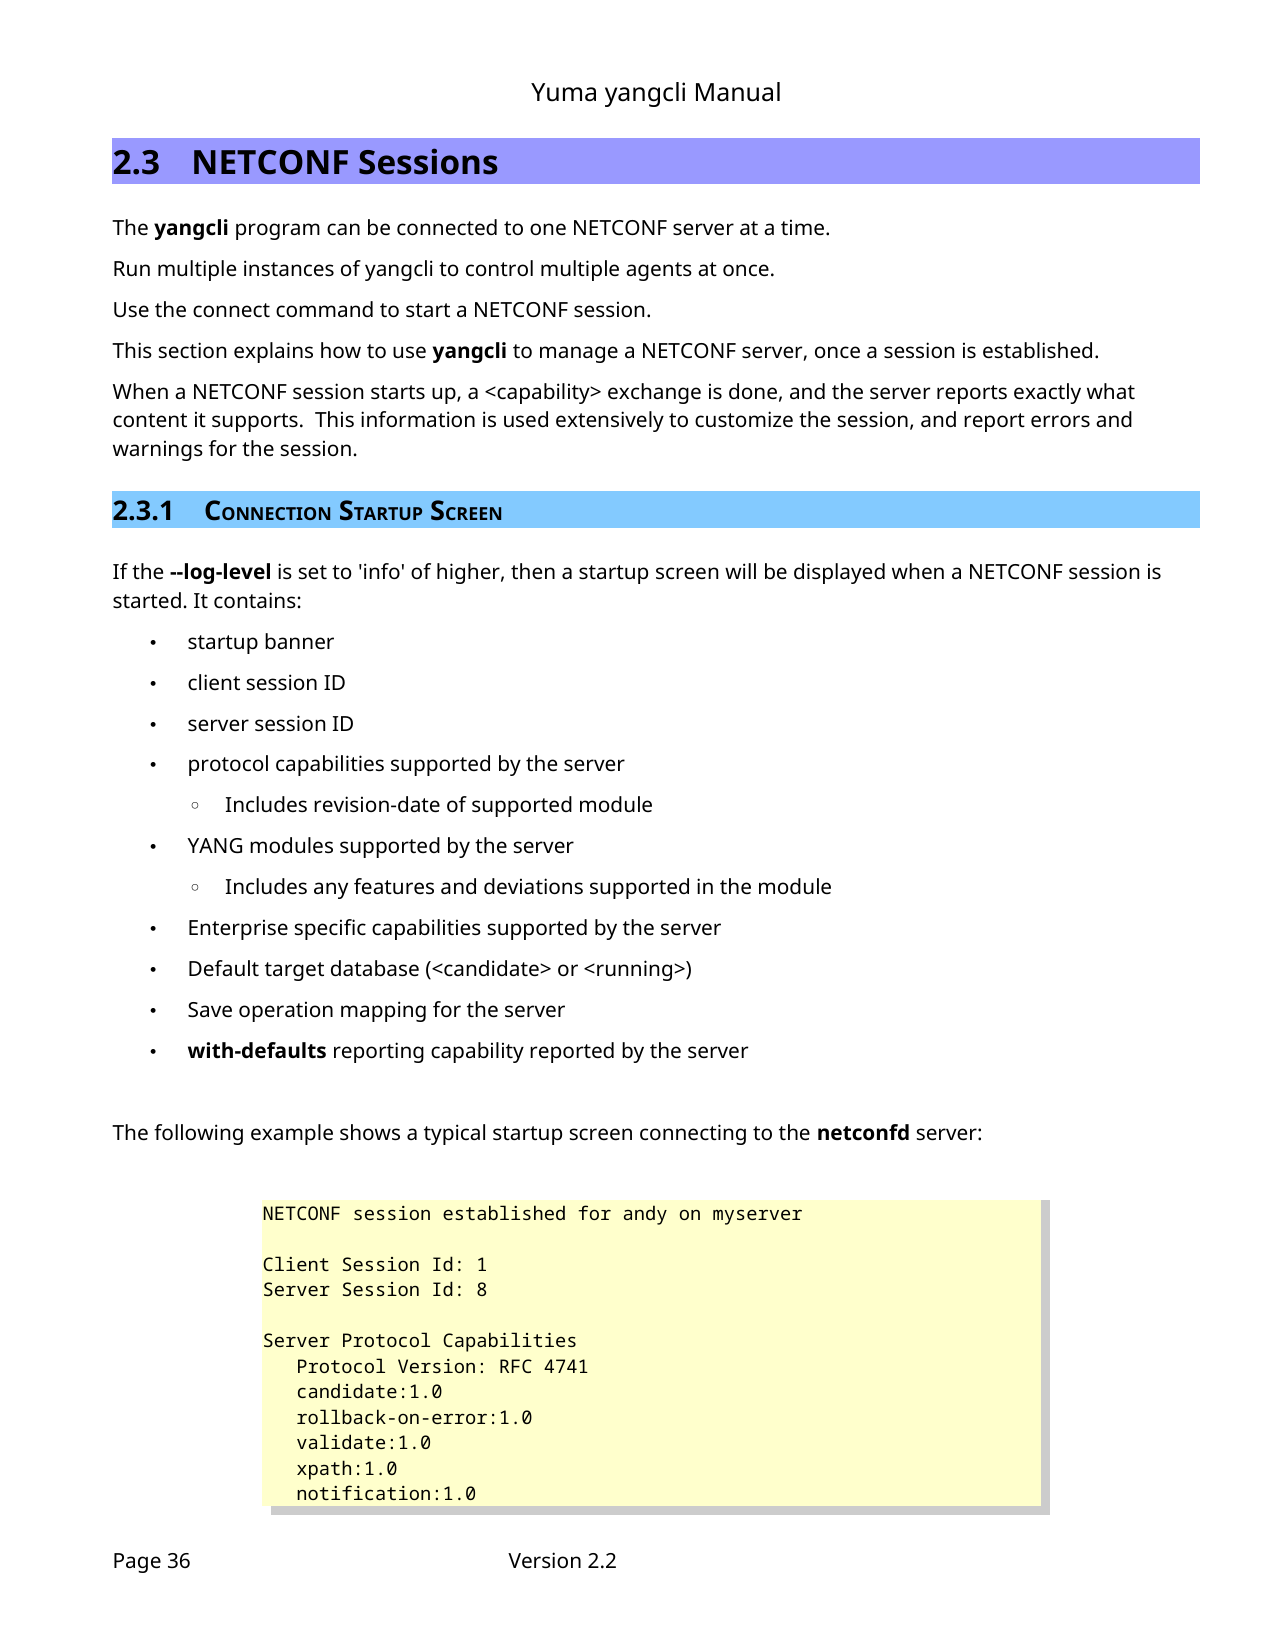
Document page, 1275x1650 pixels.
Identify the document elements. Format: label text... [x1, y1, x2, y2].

text rollback-on-error:1.0 [262, 1404, 1041, 1429]
list server session ID [150, 709, 1200, 737]
text When a NETCONF session starts up, a <capability> exchange is done, and the server reports exactly what content it supports. This information is used extensively to customize the session, and report errors and warnings for the session. [112, 377, 1200, 462]
list startup banner [150, 627, 1200, 655]
text validate:1.0 [262, 1429, 1041, 1455]
text candidate:1.0 [262, 1378, 1041, 1404]
list Default target database (<candidate> or <running>) [150, 954, 1200, 983]
text The following example shows a typical startup screen connecting to the netconfd server: [112, 1118, 1200, 1146]
text Use the connect command to start a NETCONF session. [112, 295, 1200, 323]
list client session ID [150, 668, 1200, 696]
list with-defaults reporting capability reported by the server [150, 1036, 1200, 1064]
list Save operation mapping for the server [150, 995, 1200, 1024]
text If the --log-level is set to 'info' of higher, then a startup screen will be displayed when a NETCONF session is started. It contains: [112, 557, 1200, 614]
list YANG modules supported by the server [150, 831, 1200, 860]
text notification:1.0 [262, 1481, 1041, 1506]
text Run multiple instances of yangcli to control multiple agents at once. [112, 254, 1200, 282]
list protocol capabilities supported by the server [150, 749, 1200, 778]
list Includes any features and deviations supported in the module [187, 872, 1200, 901]
text Protocol Version: RFC 4741 [262, 1353, 1041, 1378]
text Client Session Id: 1 [262, 1251, 1041, 1276]
text The yangcli program can be connected to one NETCONF server at a time. [112, 213, 1200, 242]
text xpath:1.0 [262, 1455, 1041, 1481]
list Includes revision-date of supported module [187, 791, 1200, 819]
text Server Session Id: 8 [262, 1276, 1041, 1302]
text Server Protocol Capabilities [262, 1327, 1041, 1353]
text This section explains how to use yangcli to manage a NETCONF server, once a session is established. [112, 336, 1200, 364]
subtitle NETCONF Sessions [112, 138, 1200, 184]
subtitle Connection Startup Screen [112, 491, 1200, 528]
list Enterprise specific capabilities supported by the server [150, 913, 1200, 942]
text NETCONF session established for andy on myserver [262, 1200, 1041, 1225]
